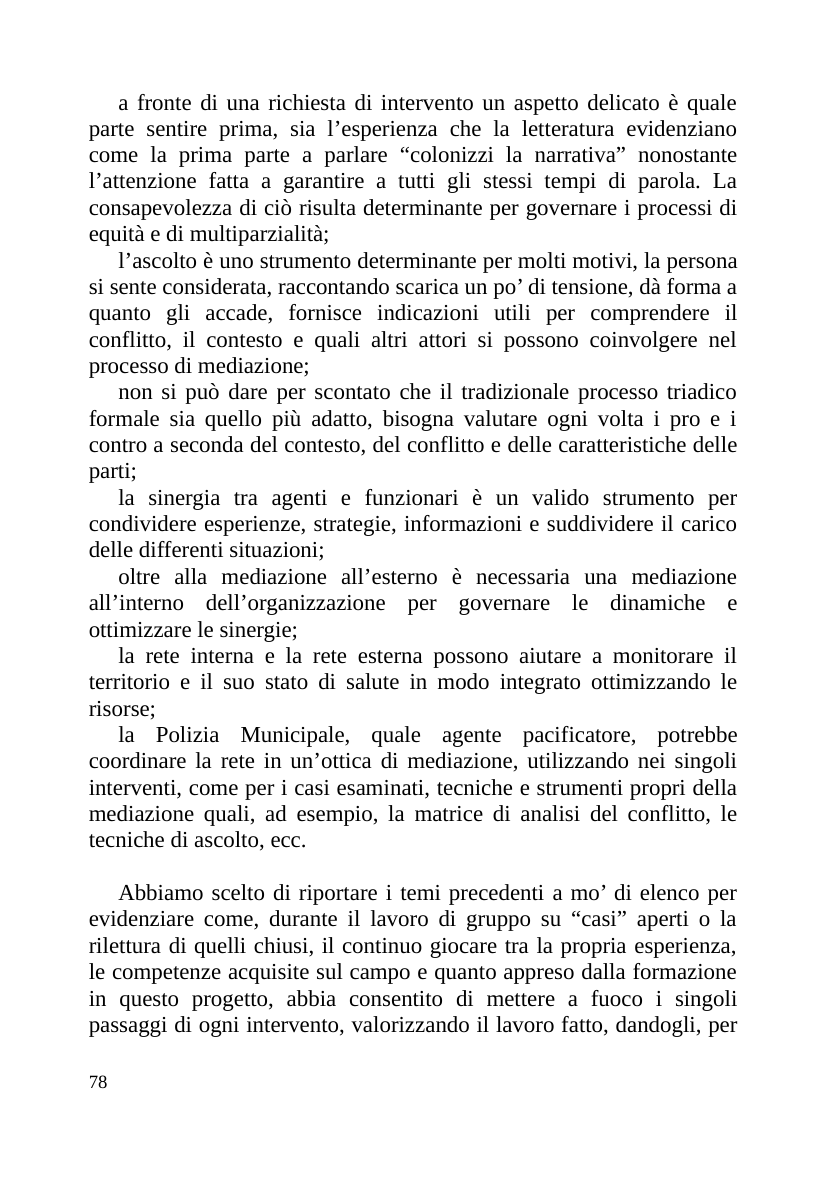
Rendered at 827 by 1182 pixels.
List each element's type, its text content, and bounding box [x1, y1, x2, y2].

text Abbiamo scelto di riportare i temi precedenti a mo’ di elenco per evidenziare come, durante il lavoro di gruppo su “casi” aperti o la rilettura di quelli chiusi, il continuo giocare tra la propria esperienza, le competenze acquisite sul campo e quanto appreso dalla formazione in questo progetto, abbia consentito di mettere a fuoco i singoli passaggi di ogni intervento, valorizzando il lavoro fatto, dandogli, per [88, 879, 738, 1037]
text non si può dare per scontato che il tradizionale processo triadico formale sia quello più adatto, bisogna valutare ogni volta i pro e i contro a seconda del contesto, del conflitto e delle caratteristiche delle parti; [88, 378, 738, 484]
text oltre alla mediazione all’esterno è necessaria una mediazione all’interno dell’organizzazione per governare le dinamiche e ottimizzare le sinergie; [88, 563, 738, 642]
text l’ascolto è uno strumento determinante per molti motivi, la persona si sente considerata, raccontando scarica un po’ di tensione, dà forma a quanto gli accade, fornisce indicazioni utili per comprendere il conflitto, il contesto e quali altri attori si possono coinvolgere nel processo di mediazione; [88, 247, 738, 378]
text a fronte di una richiesta di intervento un aspetto delicato è quale parte sentire prima, sia l’esperienza che la letteratura evidenziano come la prima parte a parlare “colonizzi la narrativa” nonostante l’attenzione fatta a garantire a tutti gli stessi tempi di parola. La consapevolezza di ciò risulta determinante per governare i processi di equità e di multiparzialità; [88, 88, 738, 247]
text la sinergia tra agenti e funzionari è un valido strumento per condividere esperienze, strategie, informazioni e suddividere il carico delle differenti situazioni; [88, 484, 738, 563]
text la Polizia Municipale, quale agente pacificatore, potrebbe coordinare la rete in un’ottica di mediazione, utilizzando nei singoli interventi, come per i casi esaminati, tecniche e strumenti propri della mediazione quali, ad esempio, la matrice di analisi del conflitto, le tecniche di ascolto, ecc. [88, 721, 738, 853]
text la rete interna e la rete esterna possono aiutare a monitorare il territorio e il suo stato di salute in modo integrato ottimizzando le risorse; [88, 642, 738, 721]
